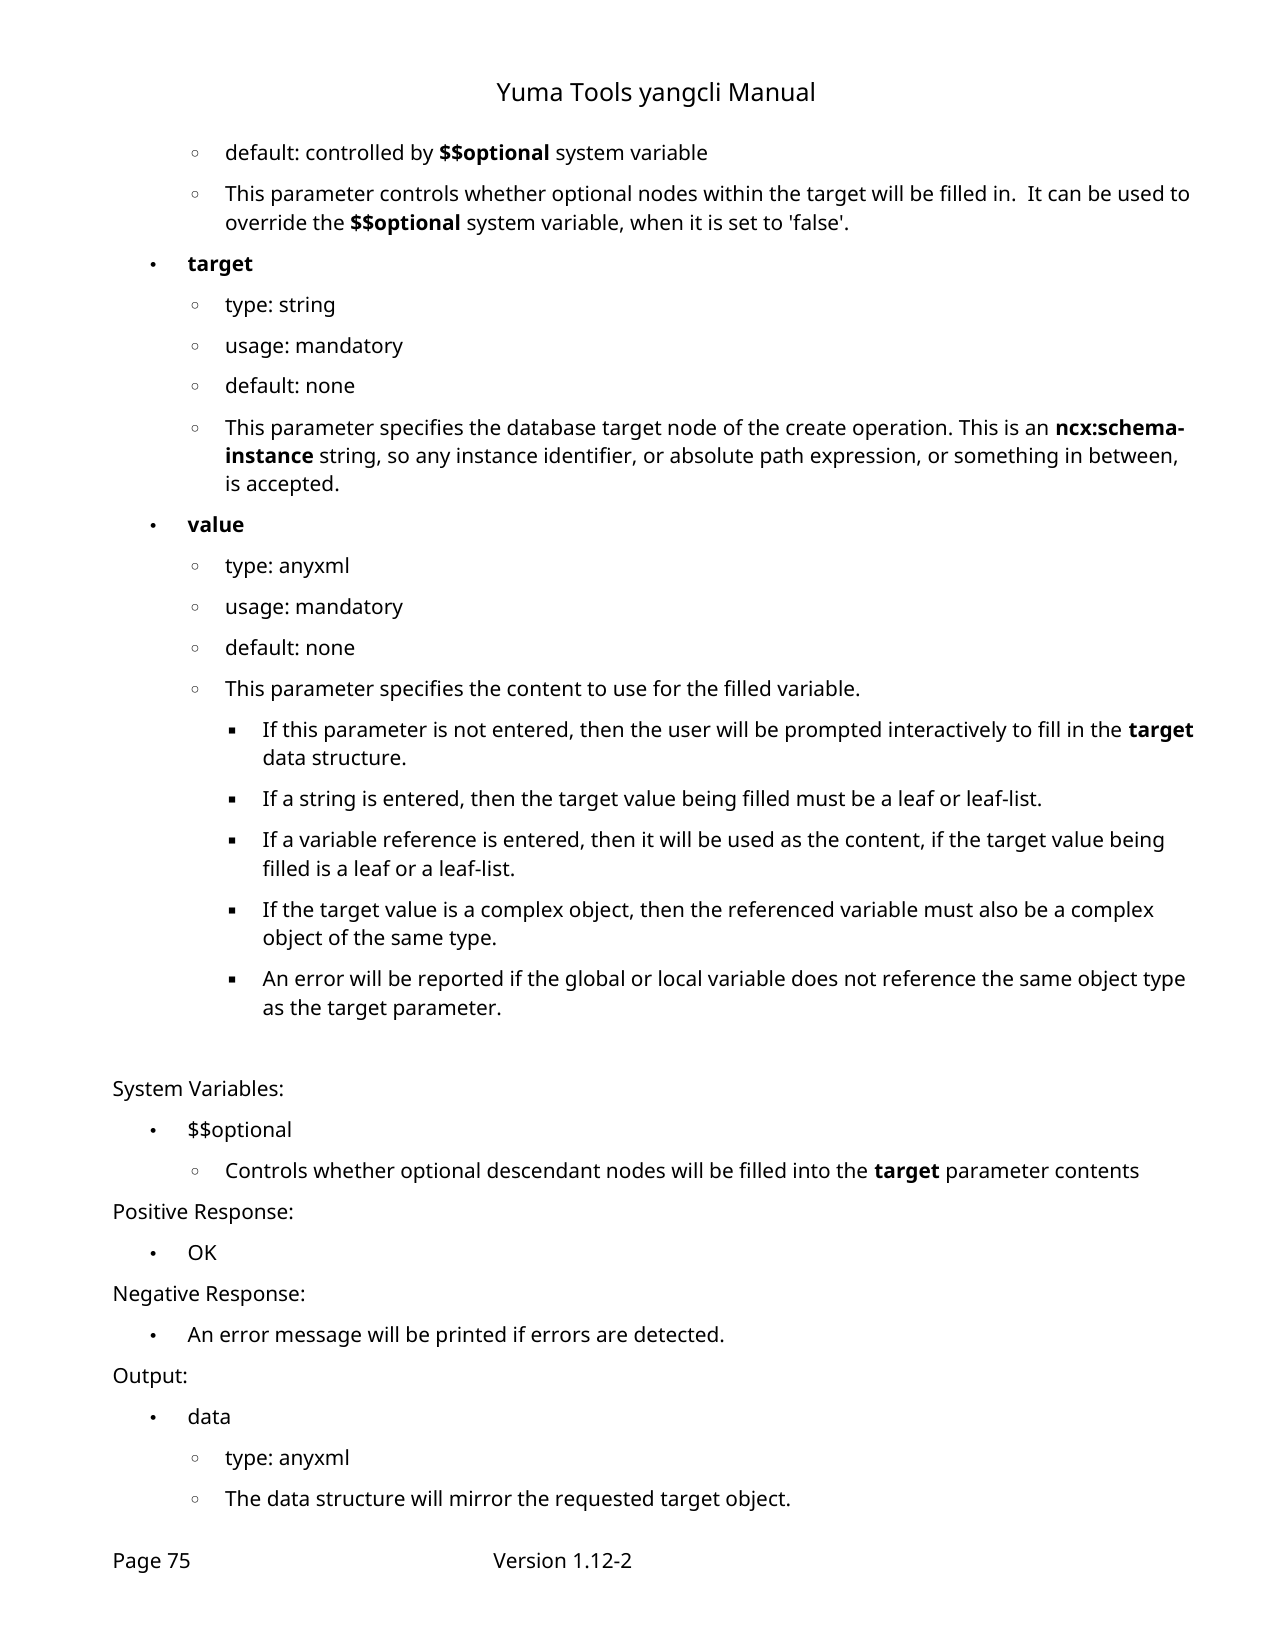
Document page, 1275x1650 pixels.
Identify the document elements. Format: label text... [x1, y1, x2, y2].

list OK [150, 1238, 1200, 1267]
list type: string [187, 290, 1200, 318]
list The data structure will mirror the requested target object. [187, 1484, 1200, 1512]
list If a string is entered, then the target value being filled must be a leaf or leaf-list. [225, 784, 1200, 813]
list target [150, 249, 1200, 277]
list If a variable reference is entered, then it will be used as the content, if the target value being filled is a leaf or a leaf-list. [225, 825, 1200, 882]
list This parameter controls whether optional nodes within the target will be filled in. It can be used to override the $$optional system variable, when it is set to 'false'. [187, 179, 1200, 236]
list An error will be reported if the global or local variable does not reference the same object type as the target parameter. [225, 964, 1200, 1021]
list usage: mandatory [187, 331, 1200, 359]
list default: controlled by $$optional system variable [187, 138, 1200, 167]
list This parameter specifies the database target node of the create operation. This is an ncx:schema-instance string, so any instance identifier, or absolute path expression, or something in between, is accepted. [187, 413, 1200, 498]
text Output: [112, 1361, 1200, 1389]
list This parameter specifies the content to use for the filled variable. [187, 674, 1200, 703]
text Negative Response: [112, 1279, 1200, 1308]
text Positive Response: [112, 1197, 1200, 1226]
list An error message will be printed if errors are detected. [150, 1320, 1200, 1348]
list If this parameter is not entered, then the user will be prompted interactively to fill in the target data structure. [225, 715, 1200, 772]
list default: none [187, 372, 1200, 400]
list usage: mandatory [187, 592, 1200, 621]
list type: anyxml [187, 1443, 1200, 1471]
list value [150, 510, 1200, 539]
text System Variables: [112, 1074, 1200, 1103]
list default: none [187, 633, 1200, 662]
list If the target value is a complex object, then the referenced variable must also be a complex object of the same type. [225, 895, 1200, 952]
list type: anyxml [187, 551, 1200, 580]
list Controls whether optional descendant nodes will be filled into the target parameter contents [187, 1156, 1200, 1185]
list data [150, 1402, 1200, 1430]
list $$optional [150, 1115, 1200, 1144]
